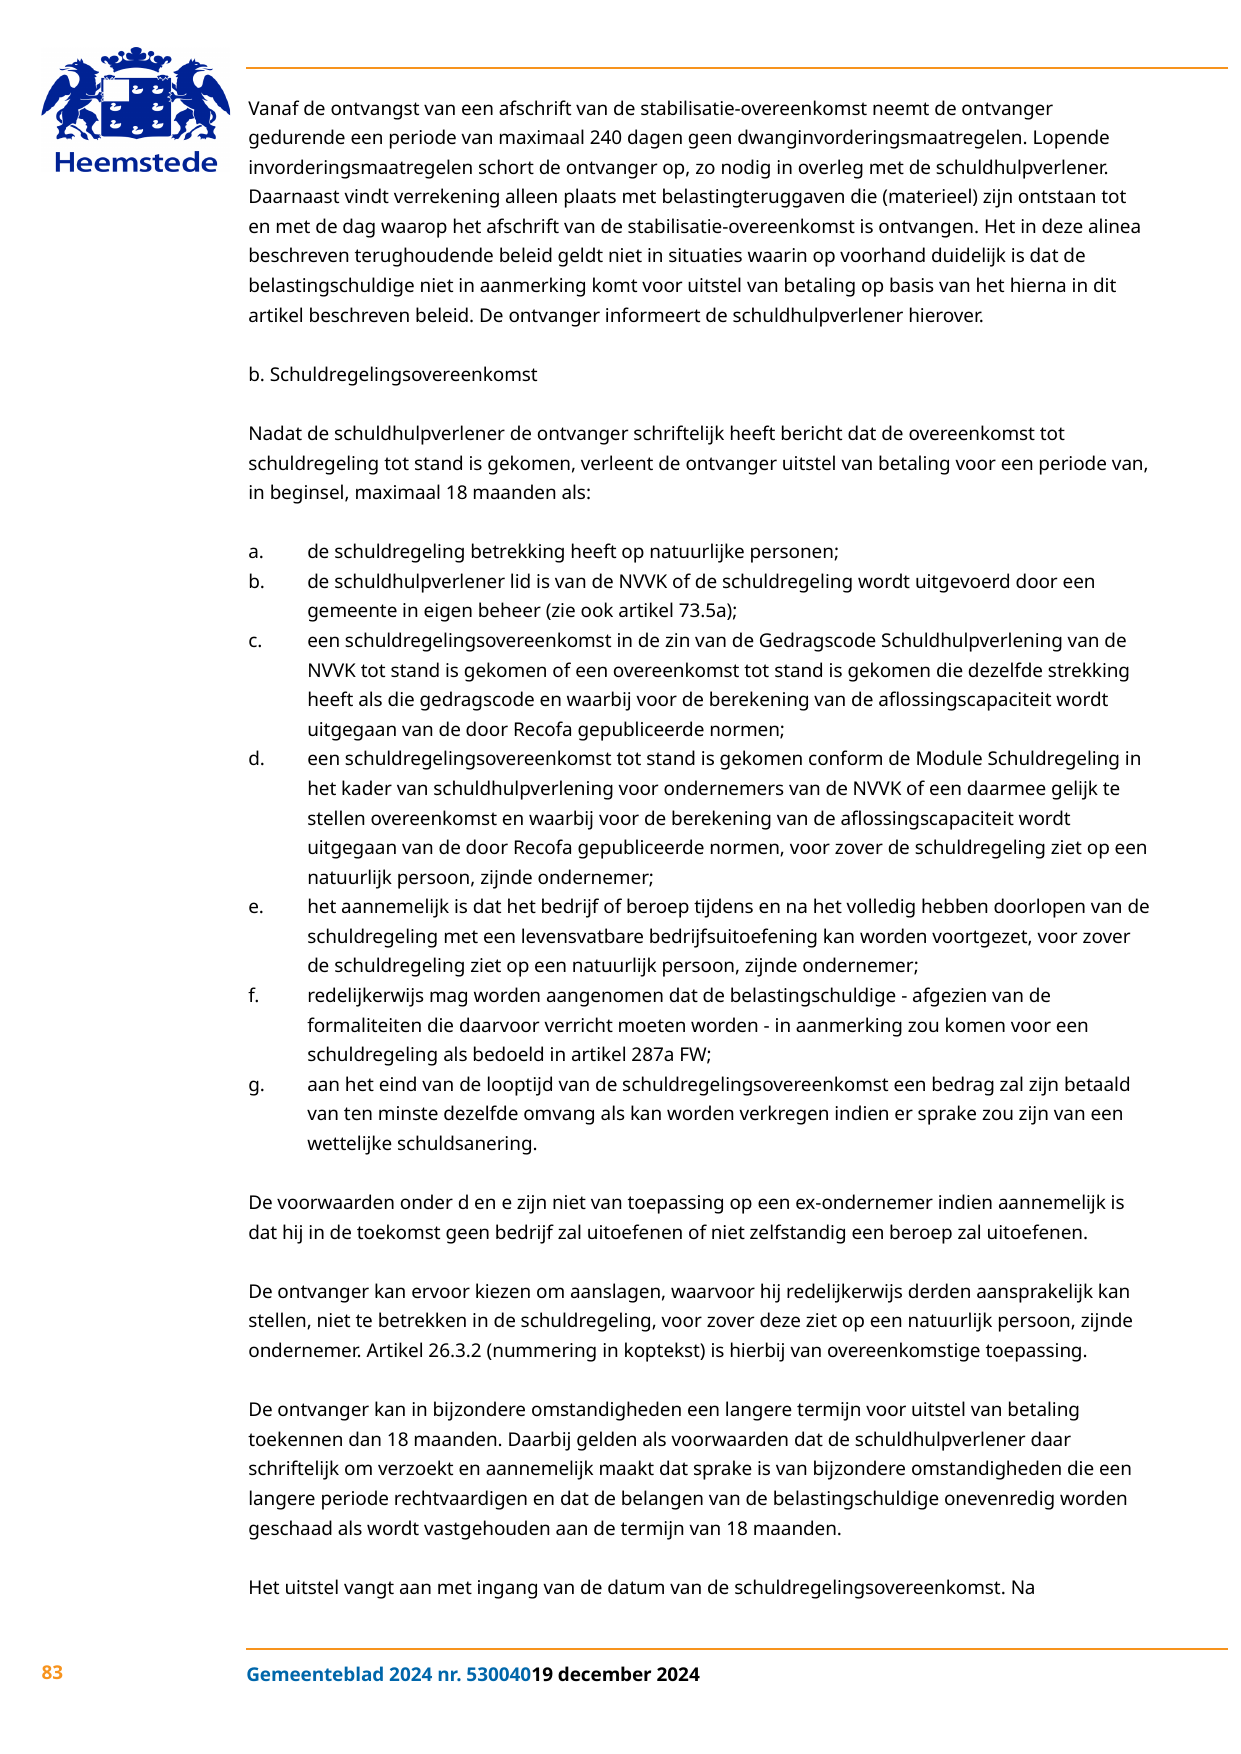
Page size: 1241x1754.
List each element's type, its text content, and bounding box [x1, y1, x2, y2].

text De voorwaarden onder d en e zijn niet van toepassing op een ex-ondernemer indien aannemelijk is dat hij in de toekomst geen bedrijf zal uitoefenen of niet zelfstandig een beroep zal uitoefenen. [248, 1189, 1152, 1245]
picture [41, 47, 231, 172]
text De ontvanger kan in bijzondere omstandigheden een langere termijn voor uitstel van betaling toekennen dan 18 maanden. Daarbij gelden als voorwaarden dat de schuldhulpverlener daar schriftelijk om verzoekt en aannemelijk maakt dat sprake is van bijzondere omstandigheden die een langere periode rechtvaardigen en dat de belangen van de belastingschuldige onevenredig worden geschaad als wordt vastgehouden aan de termijn van 18 maanden. [248, 1396, 1152, 1541]
text b. Schuldregelingsovereenkomst [248, 361, 1152, 387]
text De ontvanger kan ervoor kiezen om aanslagen, waarvoor hij redelijkerwijs derden aansprakelijk kan stellen, niet te betrekken in de schuldregeling, voor zover deze ziet op een natuurlijk persoon, zijnde ondernemer. Artikel 26.3.2 (nummering in koptekst) is hierbij van overeenkomstige toepassing. [248, 1278, 1152, 1363]
list het aannemelijk is dat het bedrijf of beroep tijdens en na het volledig hebben doorlopen van de schuldregeling met een levensvatbare bedrijfsuitoefening kan worden voortgezet, voor zover de schuldregeling ziet op een natuurlijk persoon, zijnde ondernemer; [248, 893, 1152, 978]
list de schuldhulpverlener lid is van de NVVK of de schuldregeling wordt uitgevoerd door een gemeente in eigen beheer (zie ook artikel 73.5a); [248, 568, 1152, 623]
list een schuldregelingsovereenkomst tot stand is gekomen conform de Module Schuldregeling in het kader van schuldhulpverlening voor ondernemers van de NVVK of een daarmee gelijk te stellen overeenkomst en waarbij voor de berekening van de aflossingscapaciteit wordt uitgegaan van de door Recofa gepubliceerde normen, voor zover de schuldregeling ziet op een natuurlijk persoon, zijnde ondernemer; [248, 746, 1152, 890]
list redelijkerwijs mag worden aangenomen dat de belastingschuldige - afgezien van de formaliteiten die daarvoor verricht moeten worden - in aanmerking zou komen voor een schuldregeling als bedoeld in artikel 287a FW; [248, 982, 1152, 1067]
text Vanaf de ontvangst van een afschrift van de stabilisatie-overeenkomst neemt de ontvanger gedurende een periode van maximaal 240 dagen geen dwanginvorderingsmaatregelen. Lopende invorderingsmaatregelen schort de ontvanger op, zo nodig in overleg met de schuldhulpverlener. Daarnaast vindt verrekening alleen plaats met belastingteruggaven die (materieel) zijn ontstaan tot en met de dag waarop het afschrift van de stabilisatie-overeenkomst is ontvangen. Het in deze alinea beschreven terughoudende beleid geldt niet in situaties waarin op voorhand duidelijk is dat de belastingschuldige niet in aanmerking komt voor uitstel van betaling op basis van het hierna in dit artikel beschreven beleid. De ontvanger informeert de schuldhulpverlener hierover. [248, 95, 1152, 328]
text Nadat de schuldhulpverlener de ontvanger schriftelijk heeft bericht dat de overeenkomst tot schuldregeling tot stand is gekomen, verleent de ontvanger uitstel van betaling voor een periode van, in beginsel, maximaal 18 maanden als: [248, 420, 1152, 505]
list de schuldregeling betrekking heeft op natuurlijke personen; [248, 538, 1152, 564]
list aan het eind van de looptijd van de schuldregelingsovereenkomst een bedrag zal zijn betaald van ten minste dezelfde omvang als kan worden verkregen indien er sprake zou zijn van een wettelijke schuldsanering. [248, 1071, 1152, 1156]
list een schuldregelingsovereenkomst in de zin van de Gedragscode Schuldhulpverlening van de NVVK tot stand is gekomen of een overeenkomst tot stand is gekomen die dezelfde strekking heeft als die gedragscode en waarbij voor de berekening van de aflossingscapaciteit wordt uitgegaan van de door Recofa gepubliceerde normen; [248, 627, 1152, 742]
text Het uitstel vangt aan met ingang van de datum van de schuldregelingsovereenkomst. Na [248, 1574, 1152, 1600]
